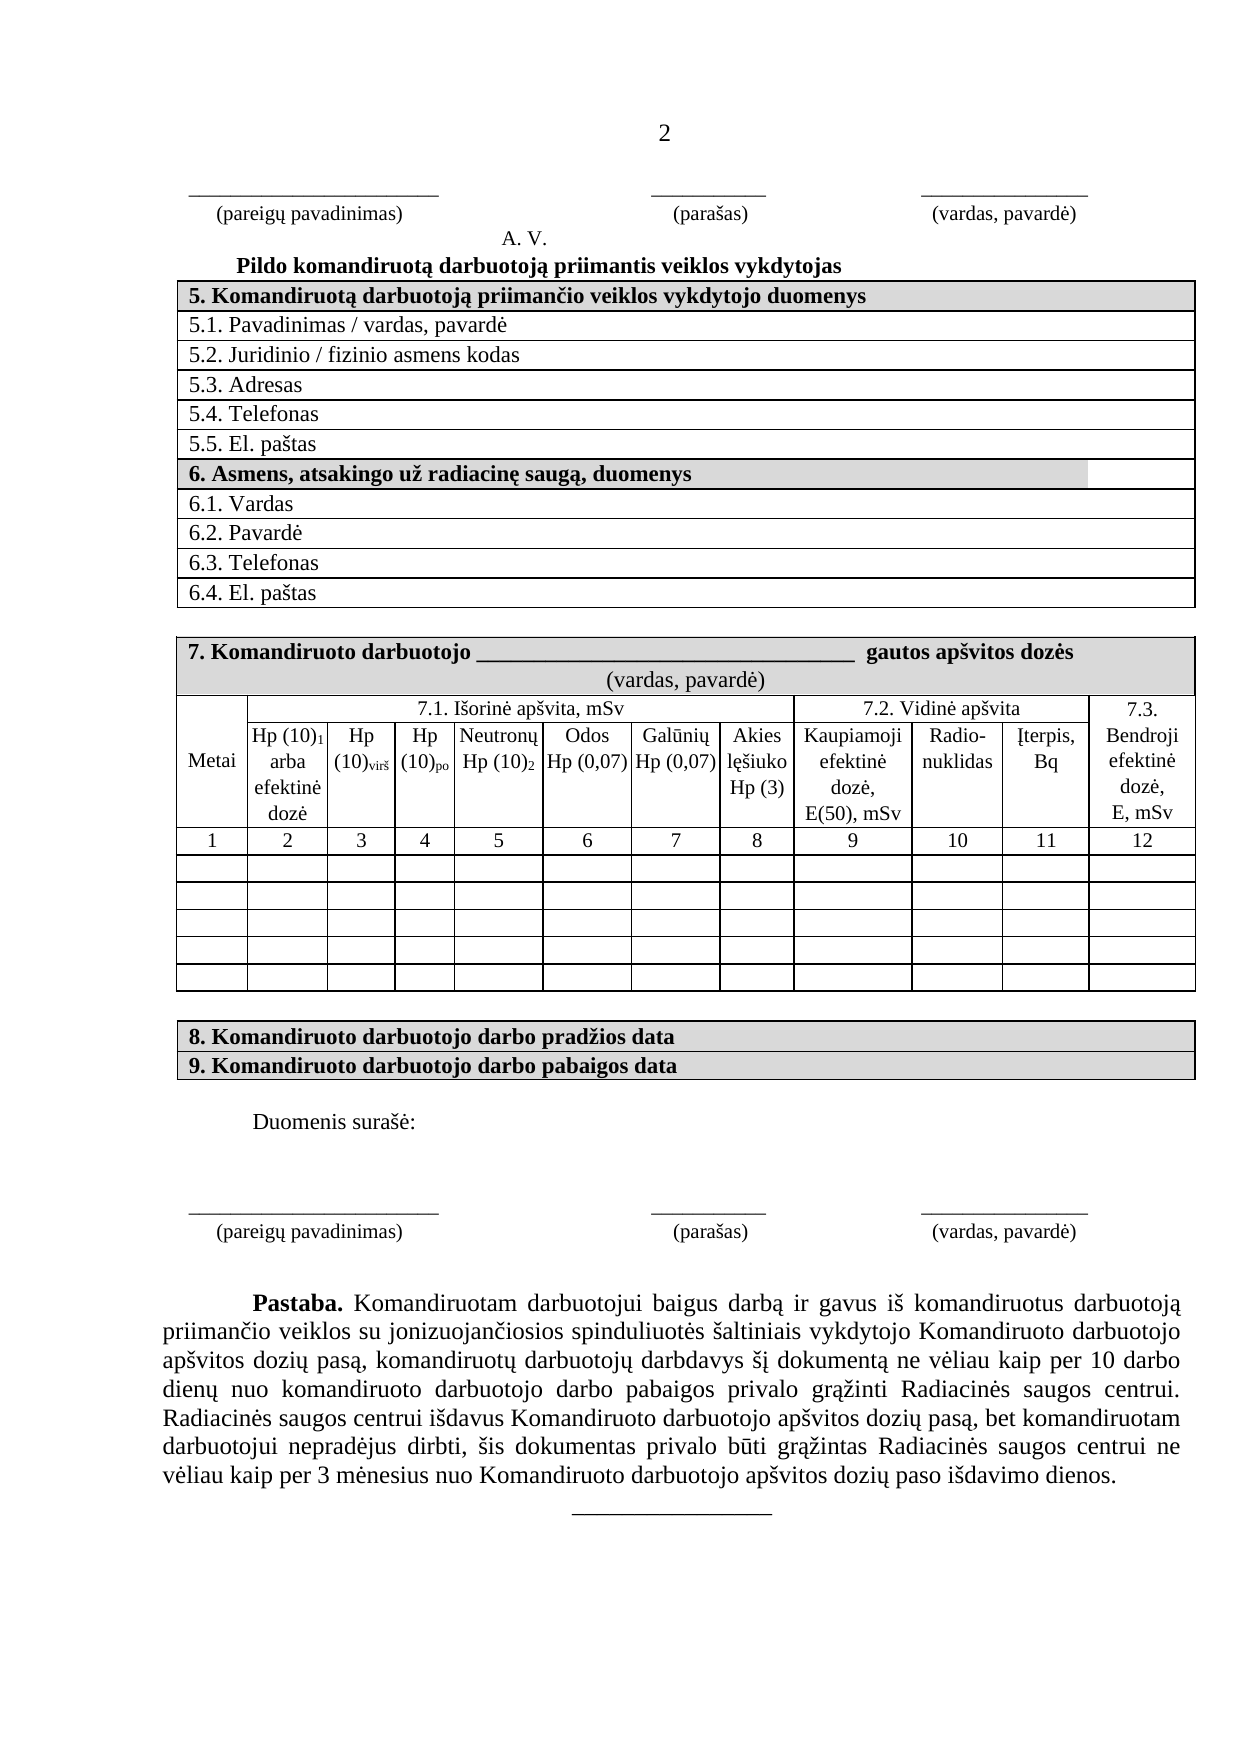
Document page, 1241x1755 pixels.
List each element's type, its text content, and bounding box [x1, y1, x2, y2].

table_cell [455, 910, 542, 936]
table_cell 5.2. Juridinio / fizinio asmens kodas [178, 341, 1194, 369]
table_cell [795, 883, 911, 908]
table_cell [455, 856, 542, 881]
table_cell [248, 937, 327, 963]
table_cell [544, 937, 631, 963]
table_cell [1090, 937, 1195, 963]
table_cell 2 [248, 828, 327, 854]
table_cell [455, 883, 542, 908]
table_cell [177, 937, 247, 963]
table_cell [248, 965, 327, 990]
table_cell [396, 937, 454, 963]
table_cell [1090, 965, 1195, 990]
table_cell 12 [1090, 828, 1195, 854]
table_header ________________ (vardas, pavardė) [816, 175, 1192, 226]
table_cell [177, 910, 247, 936]
table_cell [632, 883, 719, 908]
table_cell A. V. [177, 226, 601, 252]
table_cell 5.4. Telefonas [178, 401, 1194, 429]
table_cell 5.5. El. paštas [178, 430, 1088, 458]
table_cell [721, 910, 793, 936]
table_cell [913, 883, 1002, 908]
table_cell [328, 856, 394, 881]
table_cell [544, 856, 631, 881]
table_cell Hp (10)1 arba efektinė dozė [248, 723, 327, 827]
table_header 5. Komandiruotą darbuotoją priimančio veiklos vykdytojo duomenys [178, 282, 1194, 310]
table_cell [1090, 910, 1195, 936]
table_cell 6 [544, 828, 631, 854]
table_cell 6. Asmens, atsakingo už radiacinę saugą, duomenys [178, 460, 1088, 488]
table_cell [177, 883, 247, 908]
table_cell [1088, 579, 1194, 607]
table_cell [632, 937, 719, 963]
table_cell 10 [913, 828, 1002, 854]
table_header 8. Komandiruoto darbuotojo darbo pradžios data [178, 1022, 1194, 1051]
table_header ________________________ (pareigų pavadinimas) [177, 175, 601, 226]
table_cell [248, 883, 327, 908]
table_cell [248, 856, 327, 881]
table_cell [1088, 519, 1194, 547]
table_cell [632, 965, 719, 990]
table_cell [1003, 856, 1088, 881]
table_cell [1088, 430, 1194, 458]
table_cell [795, 937, 911, 963]
table_cell [248, 910, 327, 936]
table_cell [328, 965, 394, 990]
table_cell 6.2. Pavardė [178, 519, 1088, 547]
text Pastaba. Komandiruotam darbuotojui baigus darbą ir gavus iš komandiruotus darbuotoją priimančio veiklos su jonizuojančiosios spinduliuotės šaltiniais vykdytojo Komandiruoto darbuotojo apšvitos dozių pasą, komandiruotų darbuotojų darbdavys šį dokumentą ne vėliau kaip per 10 darbo dienų nuo komandiruoto darbuotojo darbo pabaigos privalo grąžinti Radiacinės saugos centrui. Radiacinės saugos centrui išdavus Komandiruoto darbuotojo apšvitos dozių pasą, bet komandiruotam darbuotojui nepradėjus dirbti, šis dokumentas privalo būti grąžintas Radiacinės saugos centrui ne vėliau kaip per 3 mėnesius nuo Komandiruoto darbuotojo apšvitos dozių paso išdavimo dienos. [162, 1288, 1181, 1489]
table_cell [396, 910, 454, 936]
table_cell 3 [328, 828, 394, 854]
table_cell [396, 883, 454, 908]
table_cell [721, 965, 793, 990]
table_cell 9 [795, 828, 911, 854]
table_cell [544, 965, 631, 990]
table_cell [177, 965, 247, 990]
table_header 7. Komandiruoto darbuotojo _________________________________ gautos apšvitos dozės (vardas, pavardė) [177, 638, 1194, 694]
table_cell Hp (10)virš [328, 723, 394, 827]
table_cell 6.3. Telefonas [178, 549, 1194, 577]
table_cell [328, 910, 394, 936]
table_cell Įterpis, Bq [1003, 723, 1088, 827]
table_cell [721, 883, 793, 908]
table_cell 1 [177, 828, 247, 854]
table_cell [1003, 965, 1088, 990]
table_cell [632, 856, 719, 881]
table_cell Radio-nuklidas [913, 723, 1002, 827]
table_cell [328, 937, 394, 963]
text ________________ [162, 1489, 1181, 1518]
table_cell [816, 226, 1192, 252]
table_cell Kaupiamoji efektinė dozė, E(50), mSv [795, 723, 911, 827]
table_header ________________ (vardas, pavardė) [816, 1193, 1192, 1244]
table_cell [396, 965, 454, 990]
table_cell 5.1. Pavadinimas / vardas, pavardė [178, 312, 1194, 339]
table_cell [913, 965, 1002, 990]
table_cell Hp (10)po [396, 723, 454, 827]
table_cell [177, 856, 247, 881]
table_cell Galūnių Hp (0,07) [632, 723, 719, 827]
table_cell [396, 856, 454, 881]
table_cell 7.2. Vidinė apšvita [795, 696, 1088, 722]
table_cell [1003, 883, 1088, 908]
table_cell 7.3. Bendroji efektinė dozė, E, mSv [1090, 696, 1195, 827]
table_cell Neutronų Hp (10)2 [455, 723, 542, 827]
table_cell [455, 965, 542, 990]
table_cell [1088, 490, 1194, 518]
table_cell [721, 937, 793, 963]
table_cell [913, 856, 1002, 881]
table_cell [455, 937, 542, 963]
table_cell 6.4. El. paštas [178, 579, 1088, 607]
table_header ___________ (parašas) [601, 175, 816, 226]
table_cell 7 [632, 828, 719, 854]
table_cell 5 [455, 828, 542, 854]
table_cell 6.1. Vardas [178, 490, 1088, 518]
table_cell Odos Hp (0,07) [544, 723, 631, 827]
table_cell [544, 910, 631, 936]
table_header ___________ (parašas) [601, 1193, 816, 1244]
table_cell Metai [177, 696, 247, 827]
table_cell [913, 910, 1002, 936]
text Duomenis surašė: [177, 1108, 1152, 1135]
table_cell 7.1. Išorinė apšvita, mSv [248, 696, 793, 722]
table_cell 9. Komandiruoto darbuotojo darbo pabaigos data [178, 1052, 1194, 1079]
table_cell [1003, 937, 1088, 963]
table_cell 4 [396, 828, 454, 854]
table_cell [1003, 910, 1088, 936]
table_cell [601, 226, 816, 252]
table_cell 5.3. Adresas [178, 371, 1194, 399]
table_cell [328, 883, 394, 908]
table_cell 11 [1003, 828, 1088, 854]
text Pildo komandiruotą darbuotoją priimantis veiklos vykdytojas [177, 252, 1152, 278]
table_cell [795, 910, 911, 936]
table_cell [721, 856, 793, 881]
table_cell [795, 965, 911, 990]
table_cell [544, 883, 631, 908]
table_cell Akies lęšiuko Hp (3) [721, 723, 793, 827]
table_cell [913, 937, 1002, 963]
table_cell 8 [721, 828, 793, 854]
table_cell [632, 910, 719, 936]
table_cell [1088, 460, 1194, 488]
table_cell [795, 856, 911, 881]
table_cell [1090, 856, 1195, 881]
table_cell [1090, 883, 1195, 908]
table_header ________________________ (pareigų pavadinimas) [177, 1193, 601, 1244]
